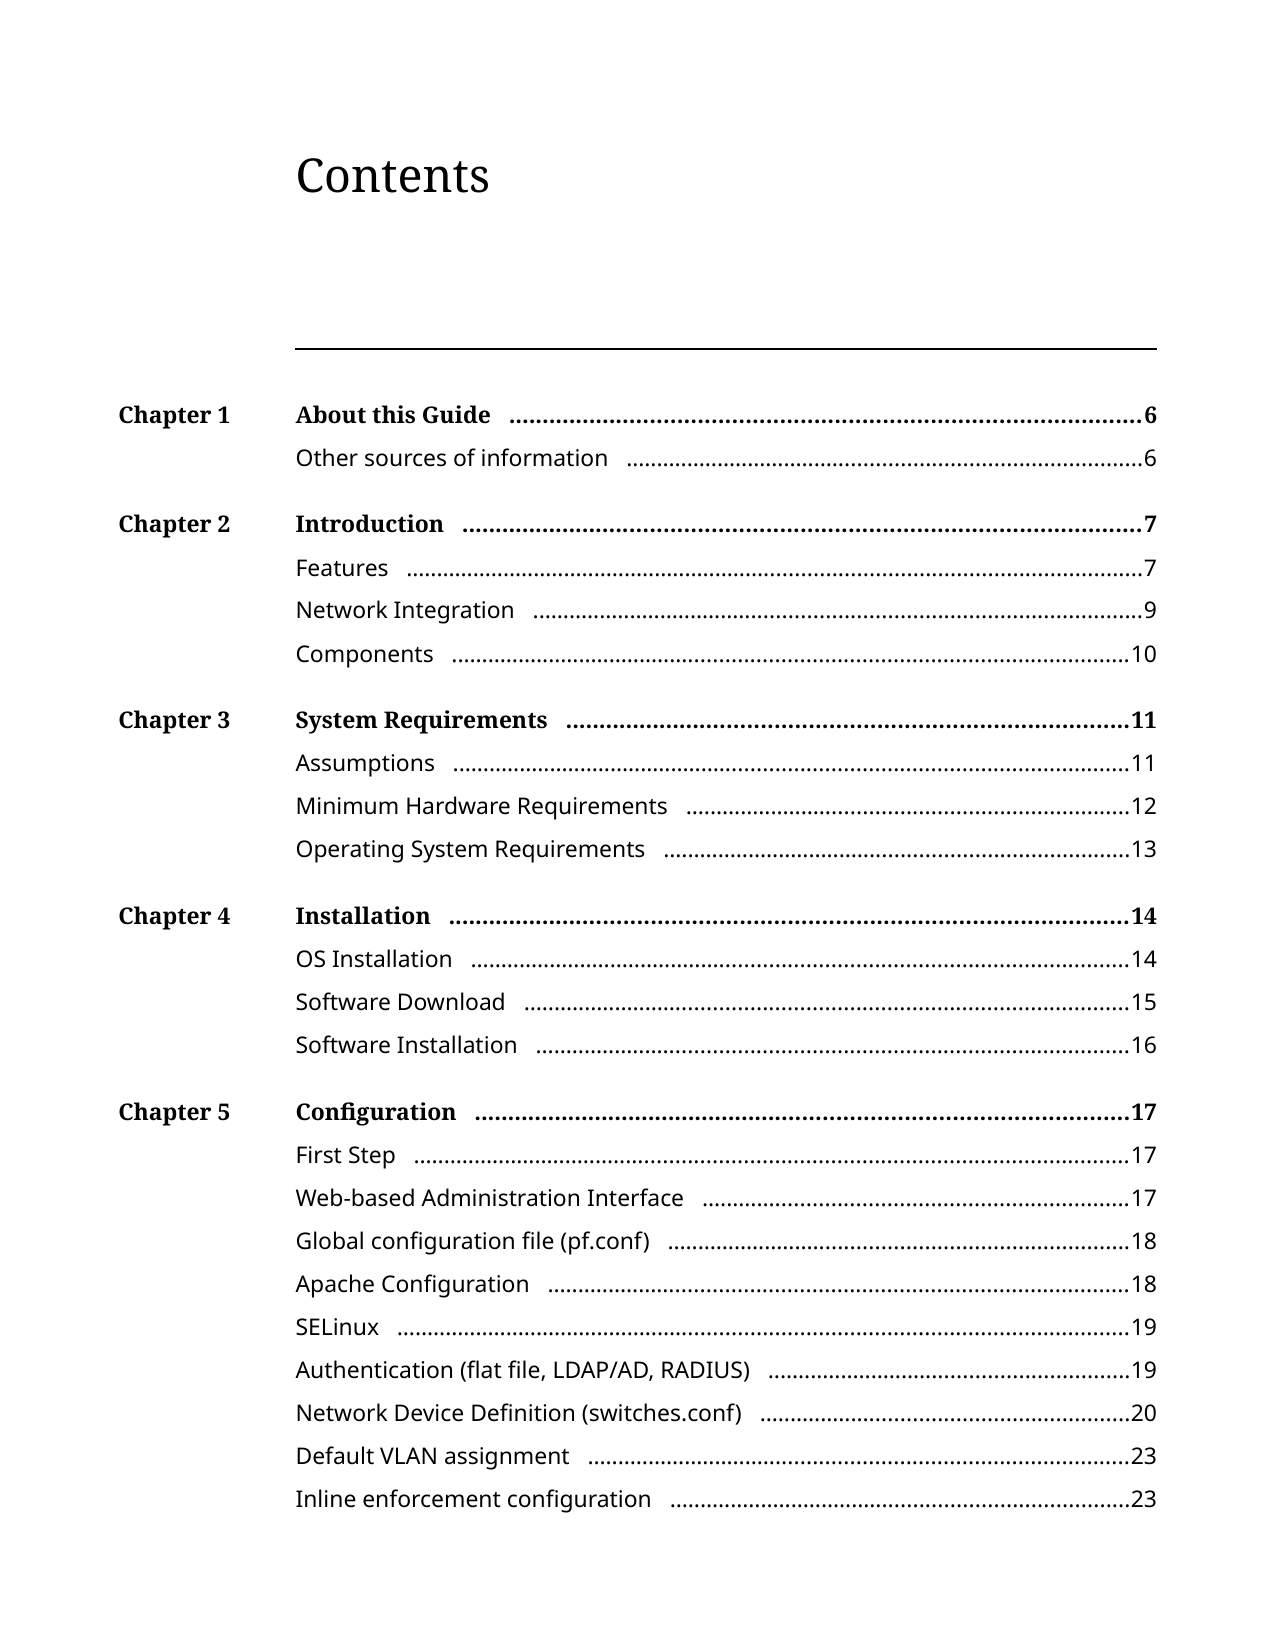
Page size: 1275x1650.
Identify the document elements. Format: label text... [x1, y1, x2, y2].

text Other sources of information 6 [295, 442, 1157, 473]
text Chapter 1 About this Guide 6 [118, 399, 1157, 430]
text Software Download 15 [295, 986, 1157, 1017]
text Default VLAN assignment 23 [295, 1440, 1157, 1471]
text Components 10 [295, 637, 1157, 669]
text Network Integration 9 [295, 594, 1157, 626]
text Features 7 [295, 551, 1157, 583]
text Global configuration file (pf.conf) 18 [295, 1225, 1157, 1256]
text Authentication (flat file, LDAP/AD, RADIUS) 19 [295, 1354, 1157, 1385]
text Assumptions 11 [295, 747, 1157, 778]
text First Step 17 [295, 1139, 1157, 1170]
text Chapter 3 System Requirements 11 [118, 704, 1157, 735]
subtitle Contents [295, 143, 1157, 348]
text Operating System Requirements 13 [295, 833, 1157, 864]
text Inline enforcement configuration 23 [295, 1483, 1157, 1514]
text Software Installation 16 [295, 1029, 1157, 1060]
text Web-based Administration Interface 17 [295, 1182, 1157, 1213]
text Chapter 4 Installation 14 [118, 900, 1157, 931]
text Minimum Hardware Requirements 12 [295, 790, 1157, 821]
text Apache Configuration 18 [295, 1268, 1157, 1299]
text Network Device Definition (switches.conf) 20 [295, 1397, 1157, 1428]
text Chapter 2 Introduction 7 [118, 508, 1157, 540]
text Chapter 5 Configuration 17 [118, 1096, 1157, 1127]
text OS Installation 14 [295, 943, 1157, 974]
text SELinux 19 [295, 1311, 1157, 1342]
